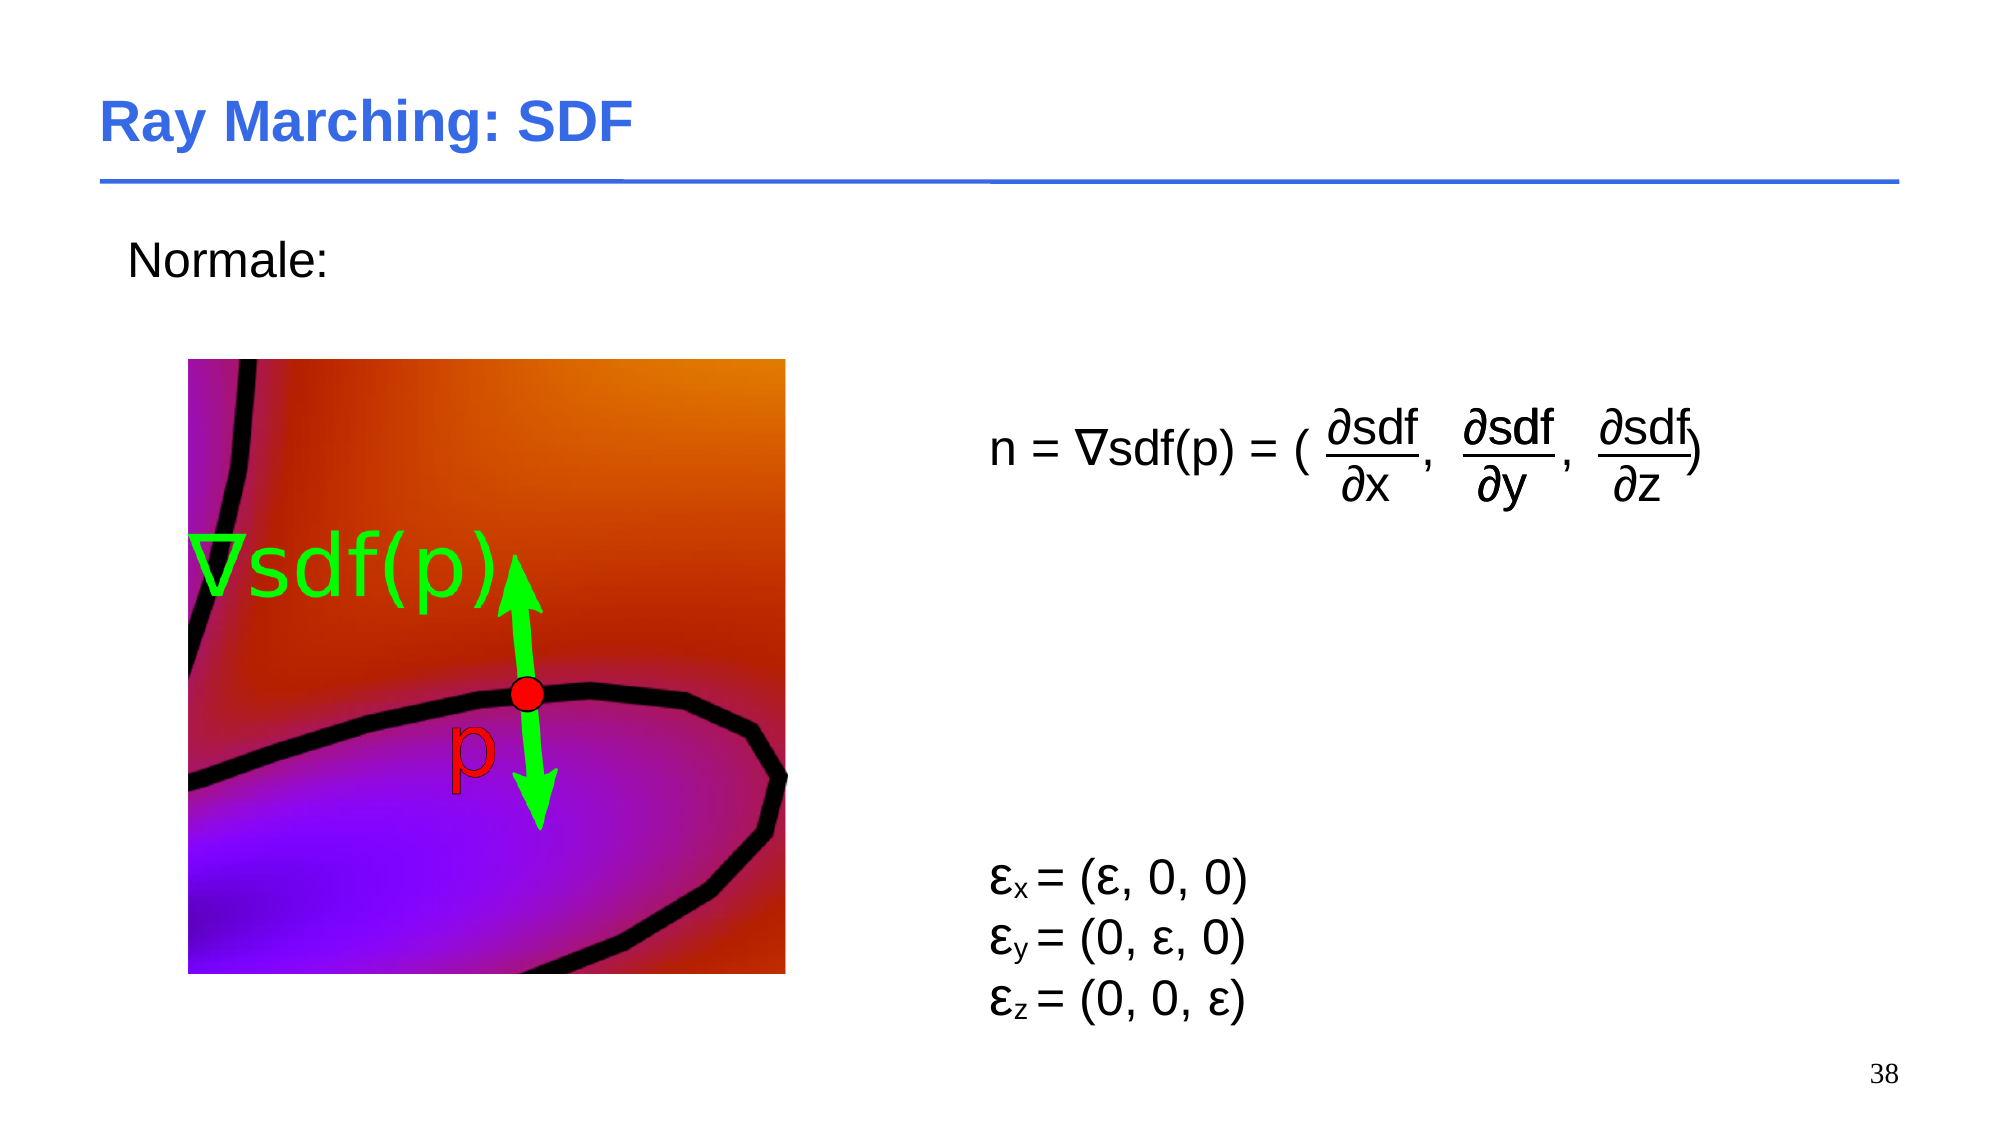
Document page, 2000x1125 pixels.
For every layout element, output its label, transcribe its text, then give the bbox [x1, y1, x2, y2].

text_box ∂z [1613, 448, 1749, 520]
text_box ∂x [1326, 448, 1462, 520]
text_box ∂sdf [1599, 391, 1735, 448]
text_box ∂sdf [1448, 391, 1599, 519]
picture [187, 359, 788, 974]
text_box εx = (ε, 0, 0) εy = (0, ε, 0) εz = (0, 0, ε) [975, 837, 1951, 1035]
text_box ∂y [1462, 448, 1613, 520]
title Ray Marching: SDF [99, 27, 1900, 215]
text_box n = ∇sdf(p) = ( , , ) [975, 412, 1951, 539]
text_box ∂sdf [1312, 391, 1448, 519]
text_box Normale: [112, 224, 826, 601]
